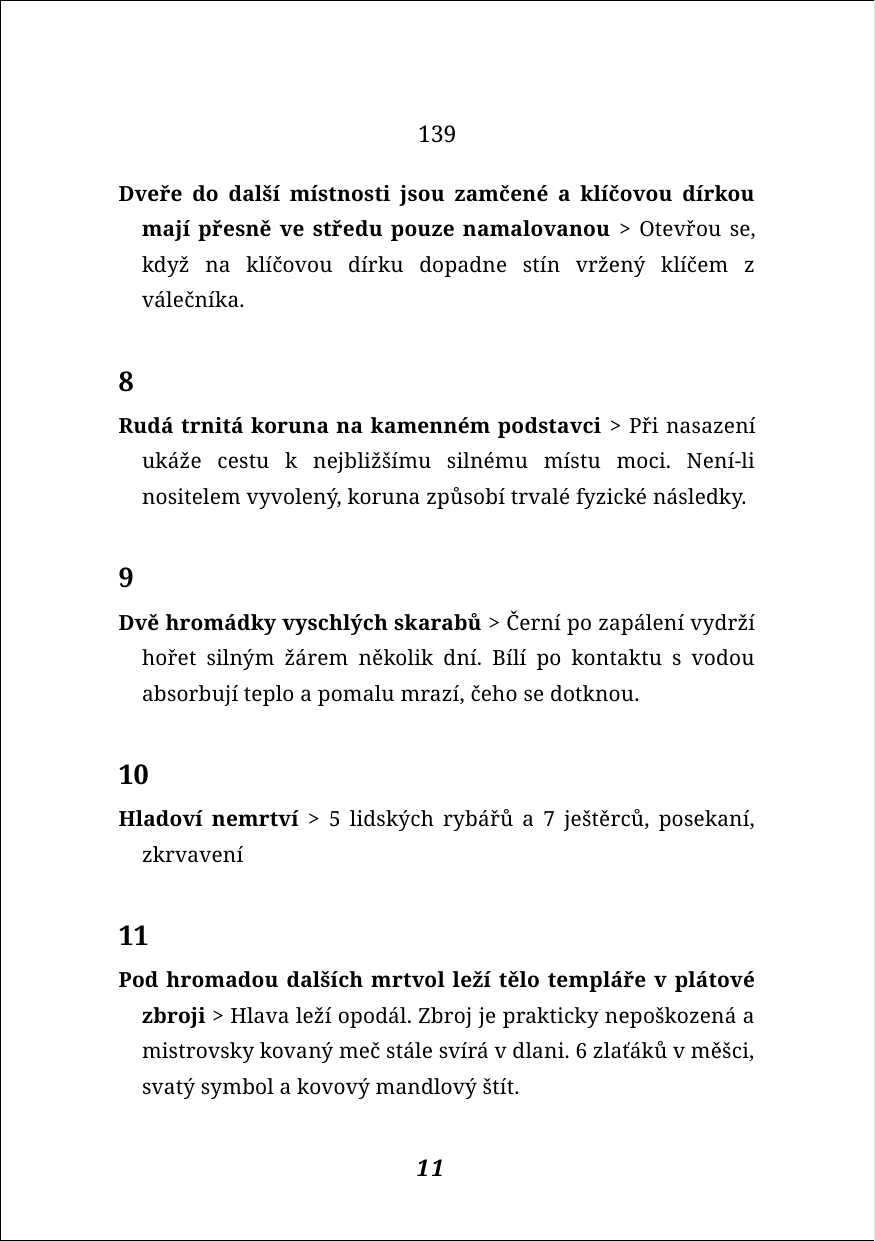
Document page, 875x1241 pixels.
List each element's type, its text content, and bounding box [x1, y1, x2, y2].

text Rudá trnitá koruna na kamenném podstavci > Při nasazení ukáže cestu k nejbližšímu silnému místu moci. Není-li nositelem vyvolený, koruna způsobí trvalé fyzické následky. [118, 411, 756, 511]
text Dveře do další místnosti jsou zamčené a klíčovou dírkou mají přesně ve středu pouze namalovanou > Otevřou se, když na klíčovou dírku dopadne stín vržený klíčem z válečníka. [118, 179, 756, 314]
subtitle 11 [118, 917, 756, 953]
text Hladoví nemrtví > 5 lidských rybářů a 7 ještěrců, posekaní, zkrvavení [118, 804, 756, 868]
subtitle 8 [118, 362, 756, 399]
subtitle 10 [118, 756, 756, 792]
text Pod hromadou dalších mrtvol leží tělo templáře v plátové zbroji > Hlava leží opodál. Zbroj je prakticky nepoškozená a mistrovsky kovaný meč stále svírá v dlani. 6 zlaťáků v měšci, svatý symbol a kovový mandlový štít. [118, 965, 756, 1100]
subtitle 9 [118, 559, 756, 596]
text Dvě hromádky vyschlých skarabů > Černí po zapálení vydrží hořet silným žárem několik dní. Bílí po kontaktu s vodou absorbují teplo a pomalu mrazí, čeho se dotknou. [118, 608, 756, 707]
